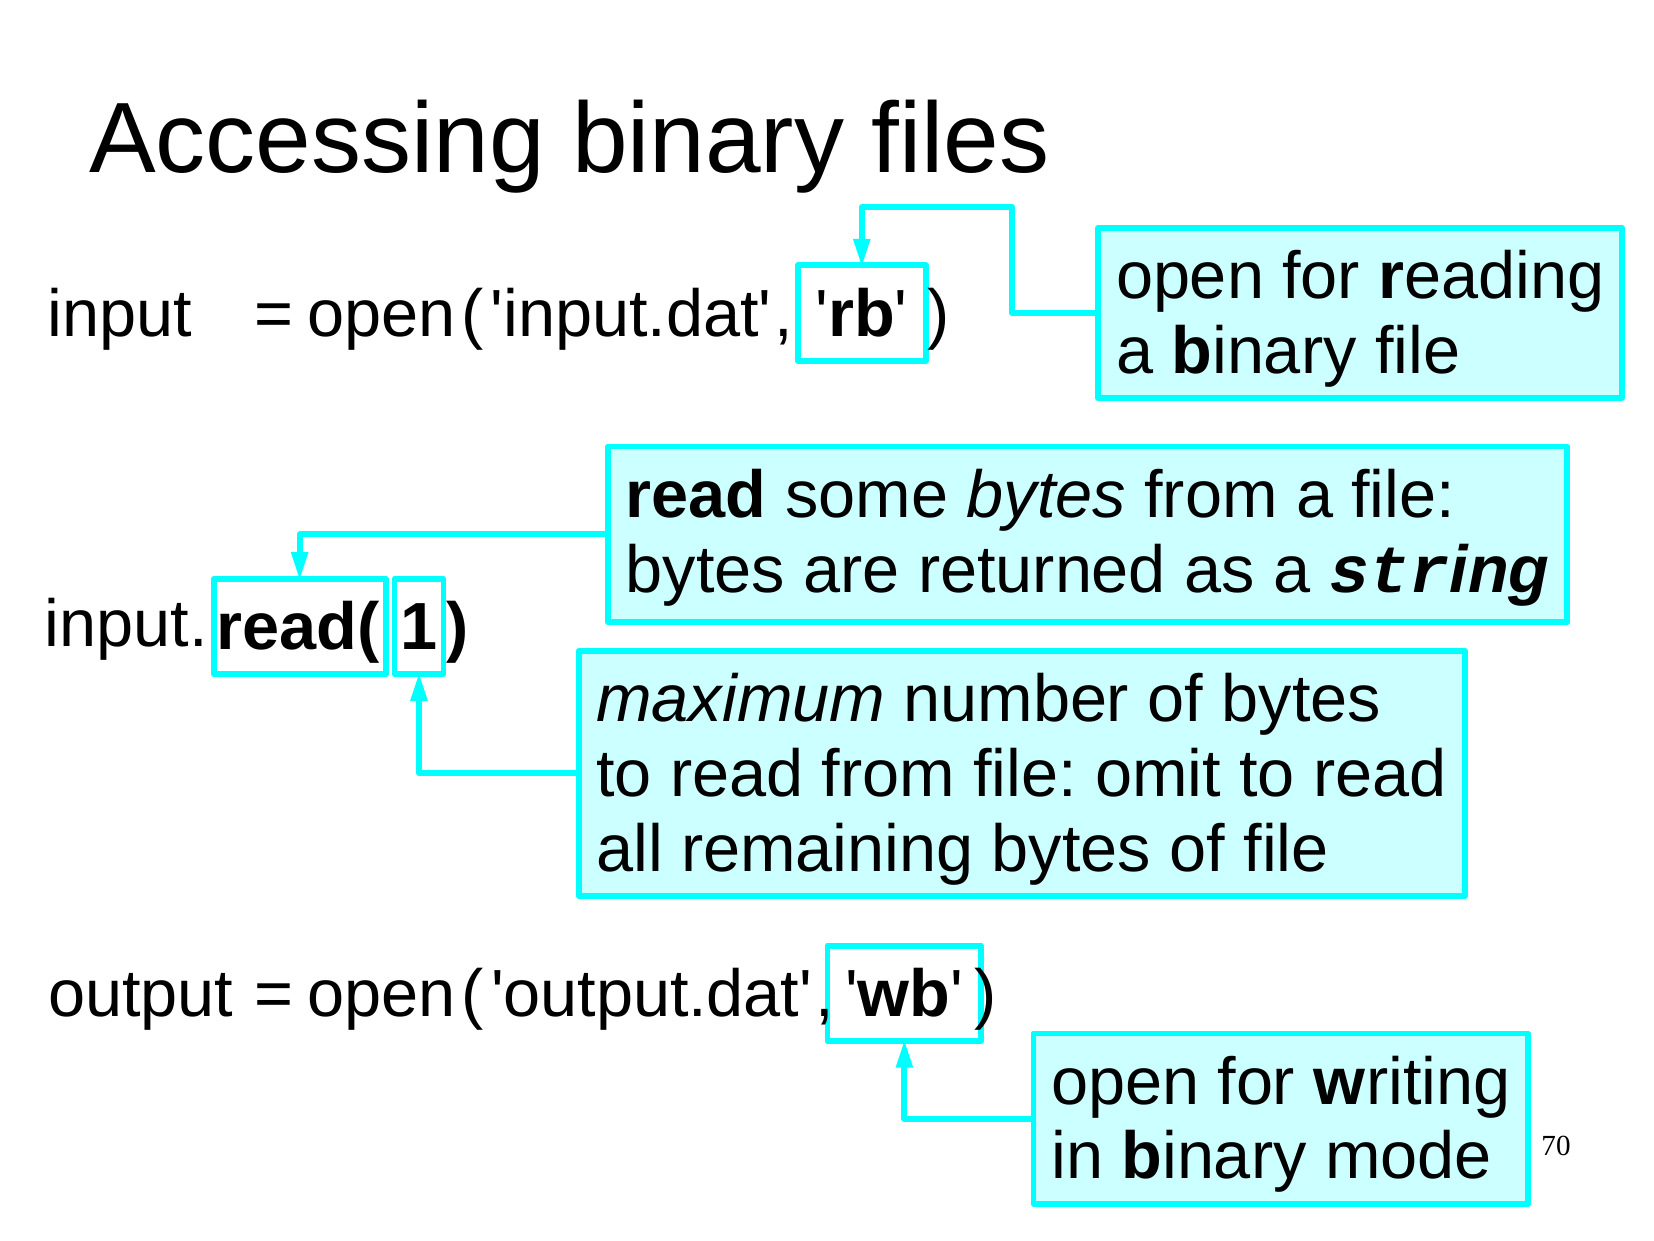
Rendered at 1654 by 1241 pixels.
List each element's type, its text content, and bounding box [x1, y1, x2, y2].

text_box , [798, 945, 853, 1042]
text_box 1 [394, 578, 428, 675]
text_box , [756, 265, 811, 361]
text_box ( [443, 265, 473, 361]
text_box maximum number of bytes to read from file: omit to read all remaining bytes of file [578, 650, 1466, 896]
text_box read some bytes from a file: bytes are returned as a string [608, 446, 1568, 623]
text_box 'output.dat' [473, 945, 798, 1042]
text_box input. [30, 578, 211, 669]
text_box read( [213, 578, 386, 675]
text_box ) [956, 945, 1015, 1041]
text_box ) [428, 578, 487, 675]
text_box Accessing binary files [71, 71, 1068, 205]
text_box ( [443, 945, 473, 1042]
text_box input [30, 265, 211, 361]
text_box 'input.dat' [473, 265, 756, 361]
text_box open [290, 945, 443, 1042]
text_box open for writing in binary mode [1033, 1033, 1529, 1204]
text_box open for reading a binary file [1098, 227, 1623, 399]
text_box ) [910, 265, 968, 361]
text_box open [290, 265, 443, 361]
text_box output [30, 945, 237, 1042]
text_box 'rb' [811, 265, 910, 361]
text_box 'wb' [853, 945, 982, 1042]
text_box = [237, 945, 290, 1042]
text_box = [236, 265, 290, 361]
